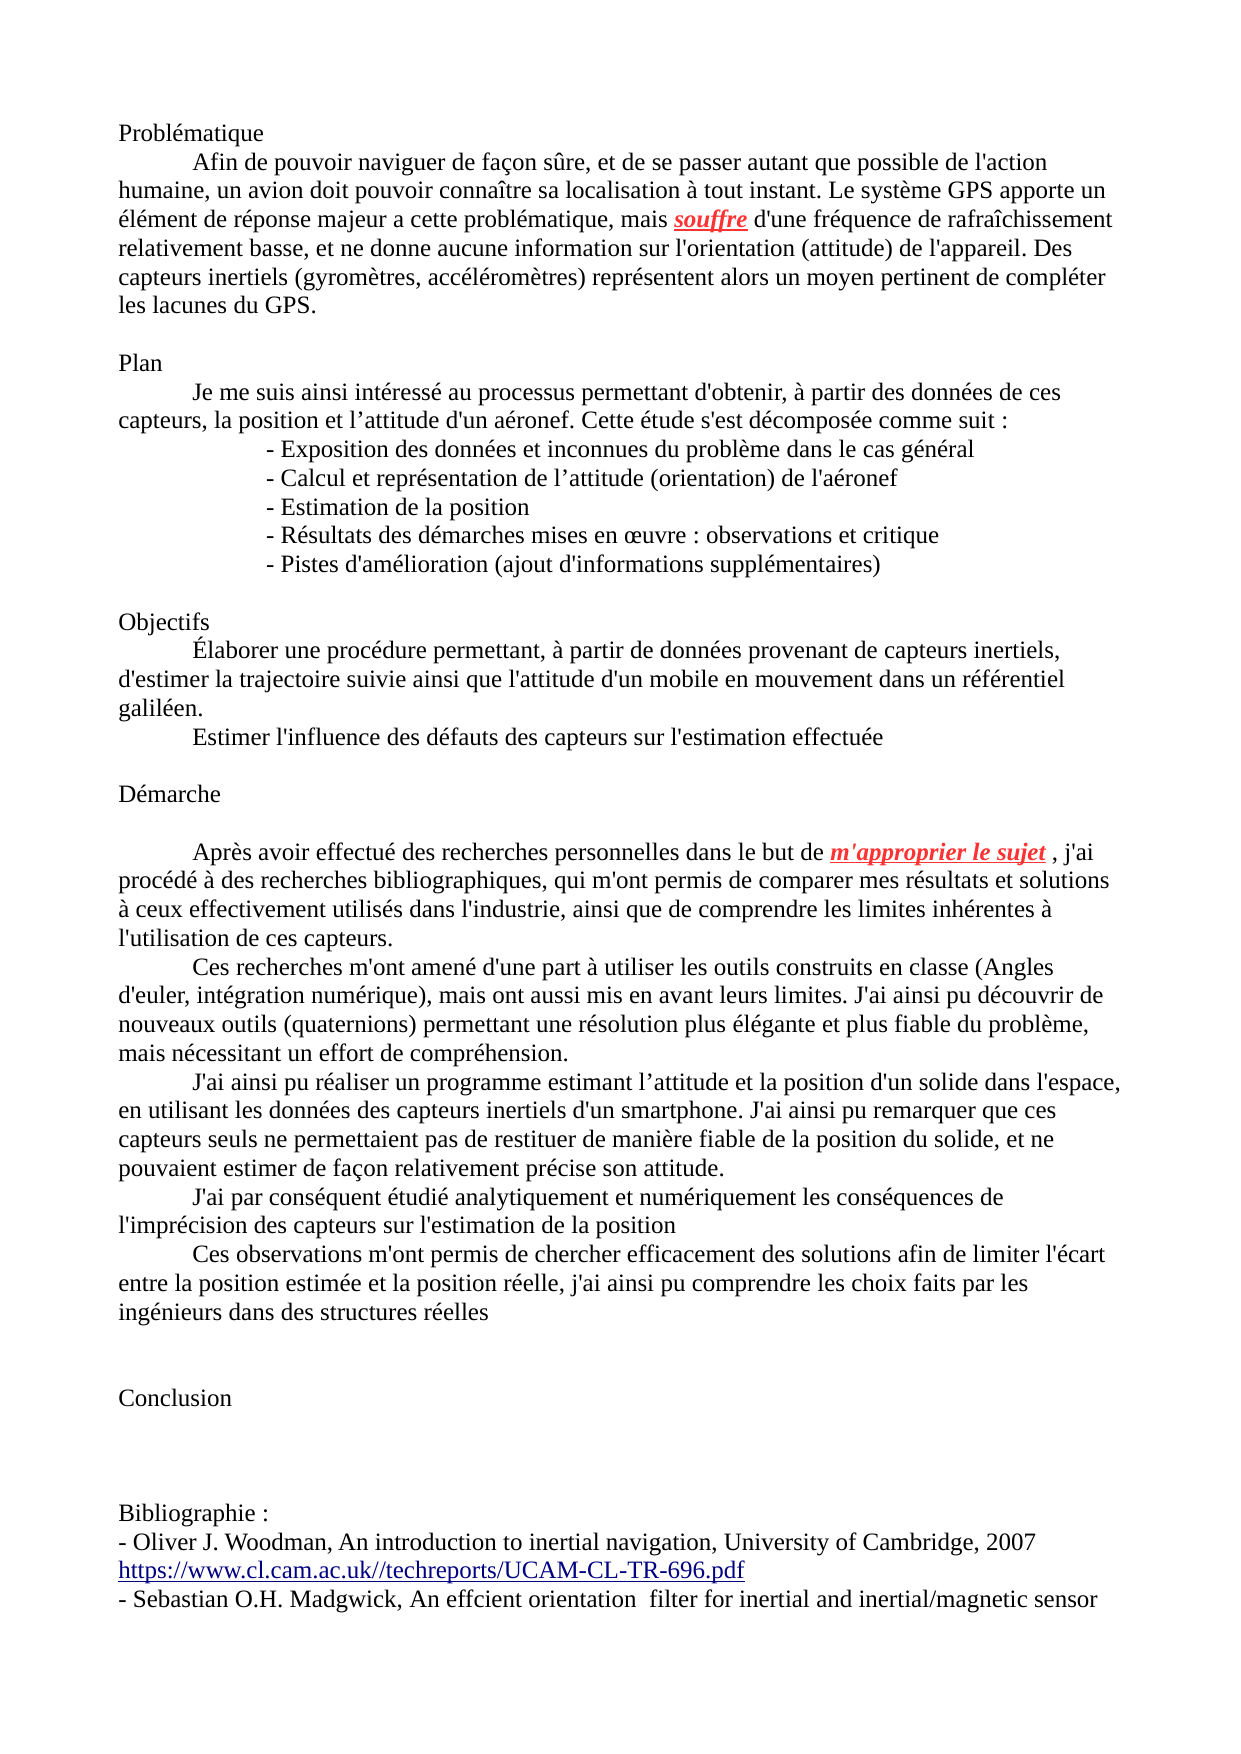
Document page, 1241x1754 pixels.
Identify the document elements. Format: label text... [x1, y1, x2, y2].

text - Oliver J. Woodman, An introduction to inertial navigation, University of Cambridge, 2007 https://www.cl.cam.ac.uk//techreports/UCAM-CL-TR-696.pdf [118, 1527, 1122, 1584]
text J'ai ainsi pu réaliser un programme estimant l’attitude et la position d'un solide dans l'espace, en utilisant les données des capteurs inertiels d'un smartphone. J'ai ainsi pu remarquer que ces capteurs seuls ne permettaient pas de restituer de manière fiable de la position du solide, et ne pouvaient estimer de façon relativement précise son attitude. [118, 1067, 1122, 1182]
text Bibliographie : [118, 1498, 1122, 1527]
text Élaborer une procédure permettant, à partir de données provenant de capteurs inertiels, d'estimer la trajectoire suivie ainsi que l'attitude d'un mobile en mouvement dans un référentiel galiléen. [118, 636, 1122, 722]
text - Calcul et représentation de l’attitude (orientation) de l'aéronef [118, 463, 1122, 492]
text - Estimation de la position [118, 492, 1122, 521]
text Problématique [118, 118, 1122, 147]
text Conclusion [118, 1383, 1122, 1412]
text Je me suis ainsi intéressé au processus permettant d'obtenir, à partir des données de ces capteurs, la position et l’attitude d'un aéronef. Cette étude s'est décomposée comme suit : [118, 377, 1122, 434]
text J'ai par conséquent étudié analytiquement et numériquement les conséquences de l'imprécision des capteurs sur l'estimation de la position [118, 1182, 1122, 1239]
text Ces recherches m'ont amené d'une part à utiliser les outils construits en classe (Angles d'euler, intégration numérique), mais ont aussi mis en avant leurs limites. J'ai ainsi pu découvrir de nouveaux outils (quaternions) permettant une résolution plus élégante et plus fiable du problème, mais nécessitant un effort de compréhension. [118, 952, 1122, 1067]
text Ces observations m'ont permis de chercher efficacement des solutions afin de limiter l'écart entre la position estimée et la position réelle, j'ai ainsi pu comprendre les choix faits par les ingénieurs dans des structures réelles [118, 1239, 1122, 1326]
text - Sebastian O.H. Madgwick, An effcient orientation filter for inertial and inertial/magnetic sensor [118, 1584, 1122, 1613]
text - Pistes d'amélioration (ajout d'informations supplémentaires) [118, 549, 1122, 578]
text Objectifs [118, 607, 1122, 636]
text Après avoir effectué des recherches personnelles dans le but de m'approprier le sujet , j'ai procédé à des recherches bibliographiques, qui m'ont permis de comparer mes résultats et solutions à ceux effectivement utilisés dans l'industrie, ainsi que de comprendre les limites inhérentes à l'utilisation de ces capteurs. [118, 837, 1122, 952]
text Afin de pouvoir naviguer de façon sûre, et de se passer autant que possible de l'action humaine, un avion doit pouvoir connaître sa localisation à tout instant. Le système GPS apporte un élément de réponse majeur a cette problématique, mais souffre d'une fréquence de rafraîchissement relativement basse, et ne donne aucune information sur l'orientation (attitude) de l'appareil. Des capteurs inertiels (gyromètres, accéléromètres) représentent alors un moyen pertinent de compléter les lacunes du GPS. [118, 147, 1122, 319]
text Estimer l'influence des défauts des capteurs sur l'estimation effectuée [118, 722, 1122, 751]
text - Résultats des démarches mises en œuvre : observations et critique [118, 521, 1122, 549]
text Démarche [118, 779, 1122, 808]
text - Exposition des données et inconnues du problème dans le cas général [118, 434, 1122, 463]
text Plan [118, 348, 1122, 377]
